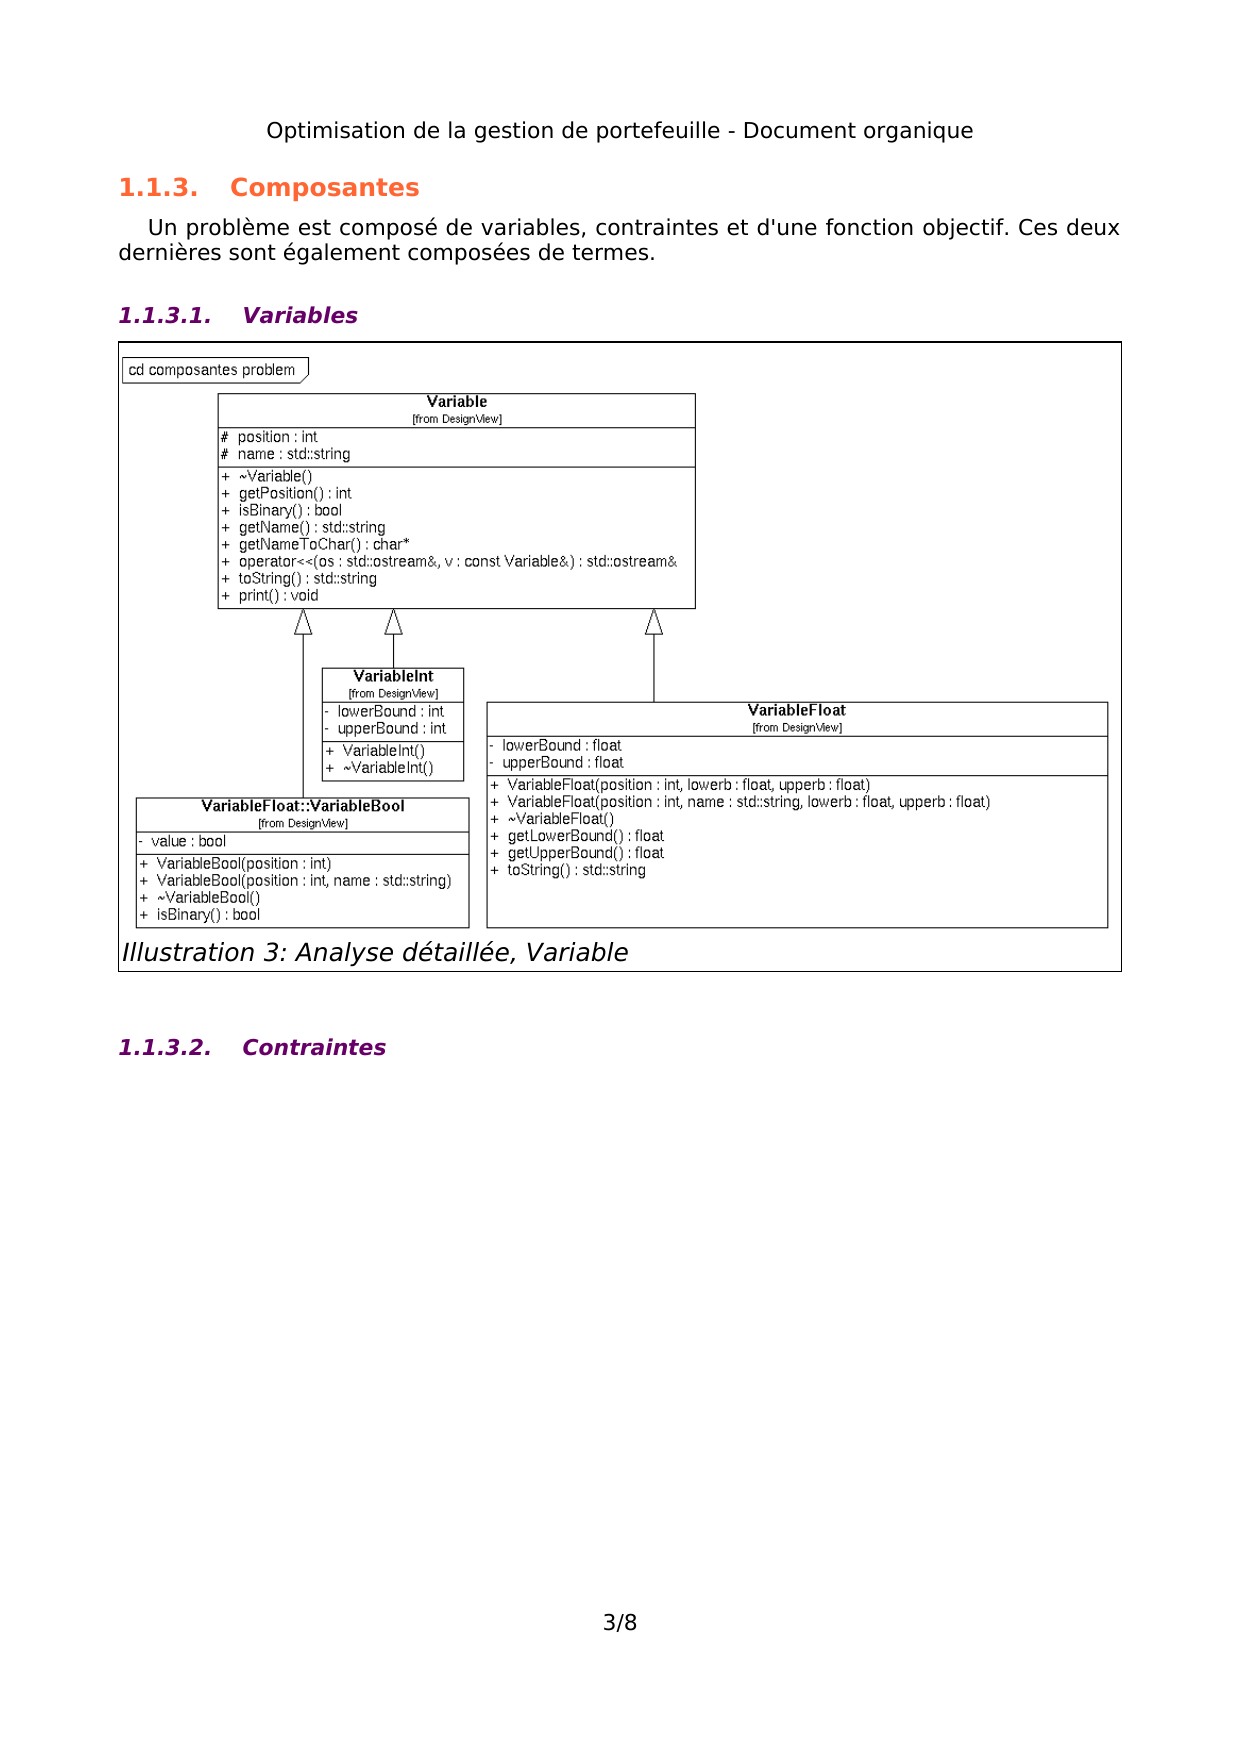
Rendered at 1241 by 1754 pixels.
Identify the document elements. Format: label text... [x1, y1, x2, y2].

text Un problème est composé de variables, contraintes et d'une fonction objectif. Ces deux dernières sont également composées de termes. [118, 215, 1122, 266]
picture [122, 357, 1119, 939]
text Illustration 3: Analyse détaillée, Variable [122, 939, 1118, 968]
subtitle Contraintes [118, 1035, 1122, 1060]
subtitle Composantes [118, 173, 1122, 202]
subtitle Variables [118, 303, 1122, 329]
